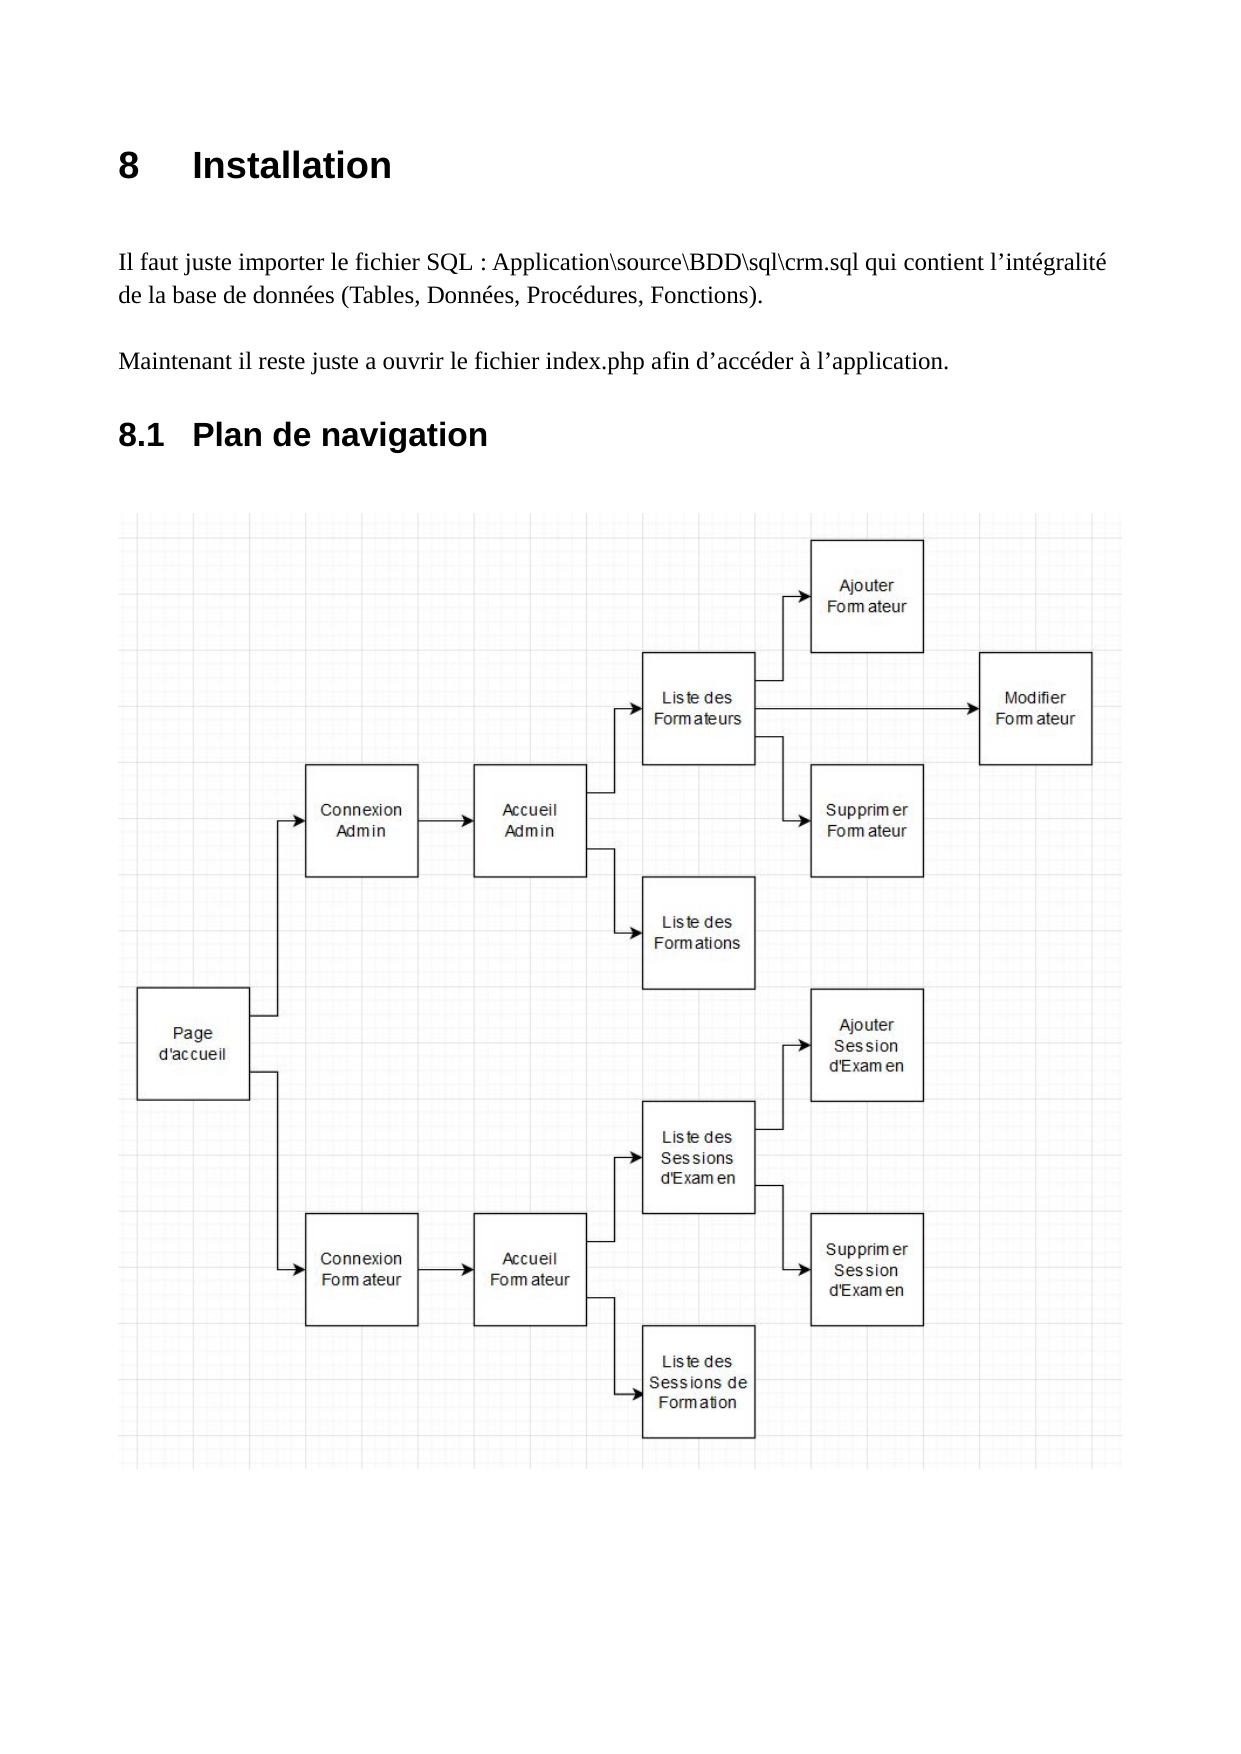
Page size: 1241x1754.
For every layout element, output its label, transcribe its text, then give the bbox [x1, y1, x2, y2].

text Il faut juste importer le fichier SQL : Application\source\BDD\sql\crm.sql qui contient l’intégralité de la base de données (Tables, Données, Procédures, Fonctions). Maintenant il reste juste a ouvrir le fichier index.php afin d’accéder à l’application. [118, 247, 1122, 375]
subtitle Installation [118, 143, 1122, 187]
subtitle Plan de navigation [118, 414, 1122, 453]
picture [118, 513, 1123, 1469]
